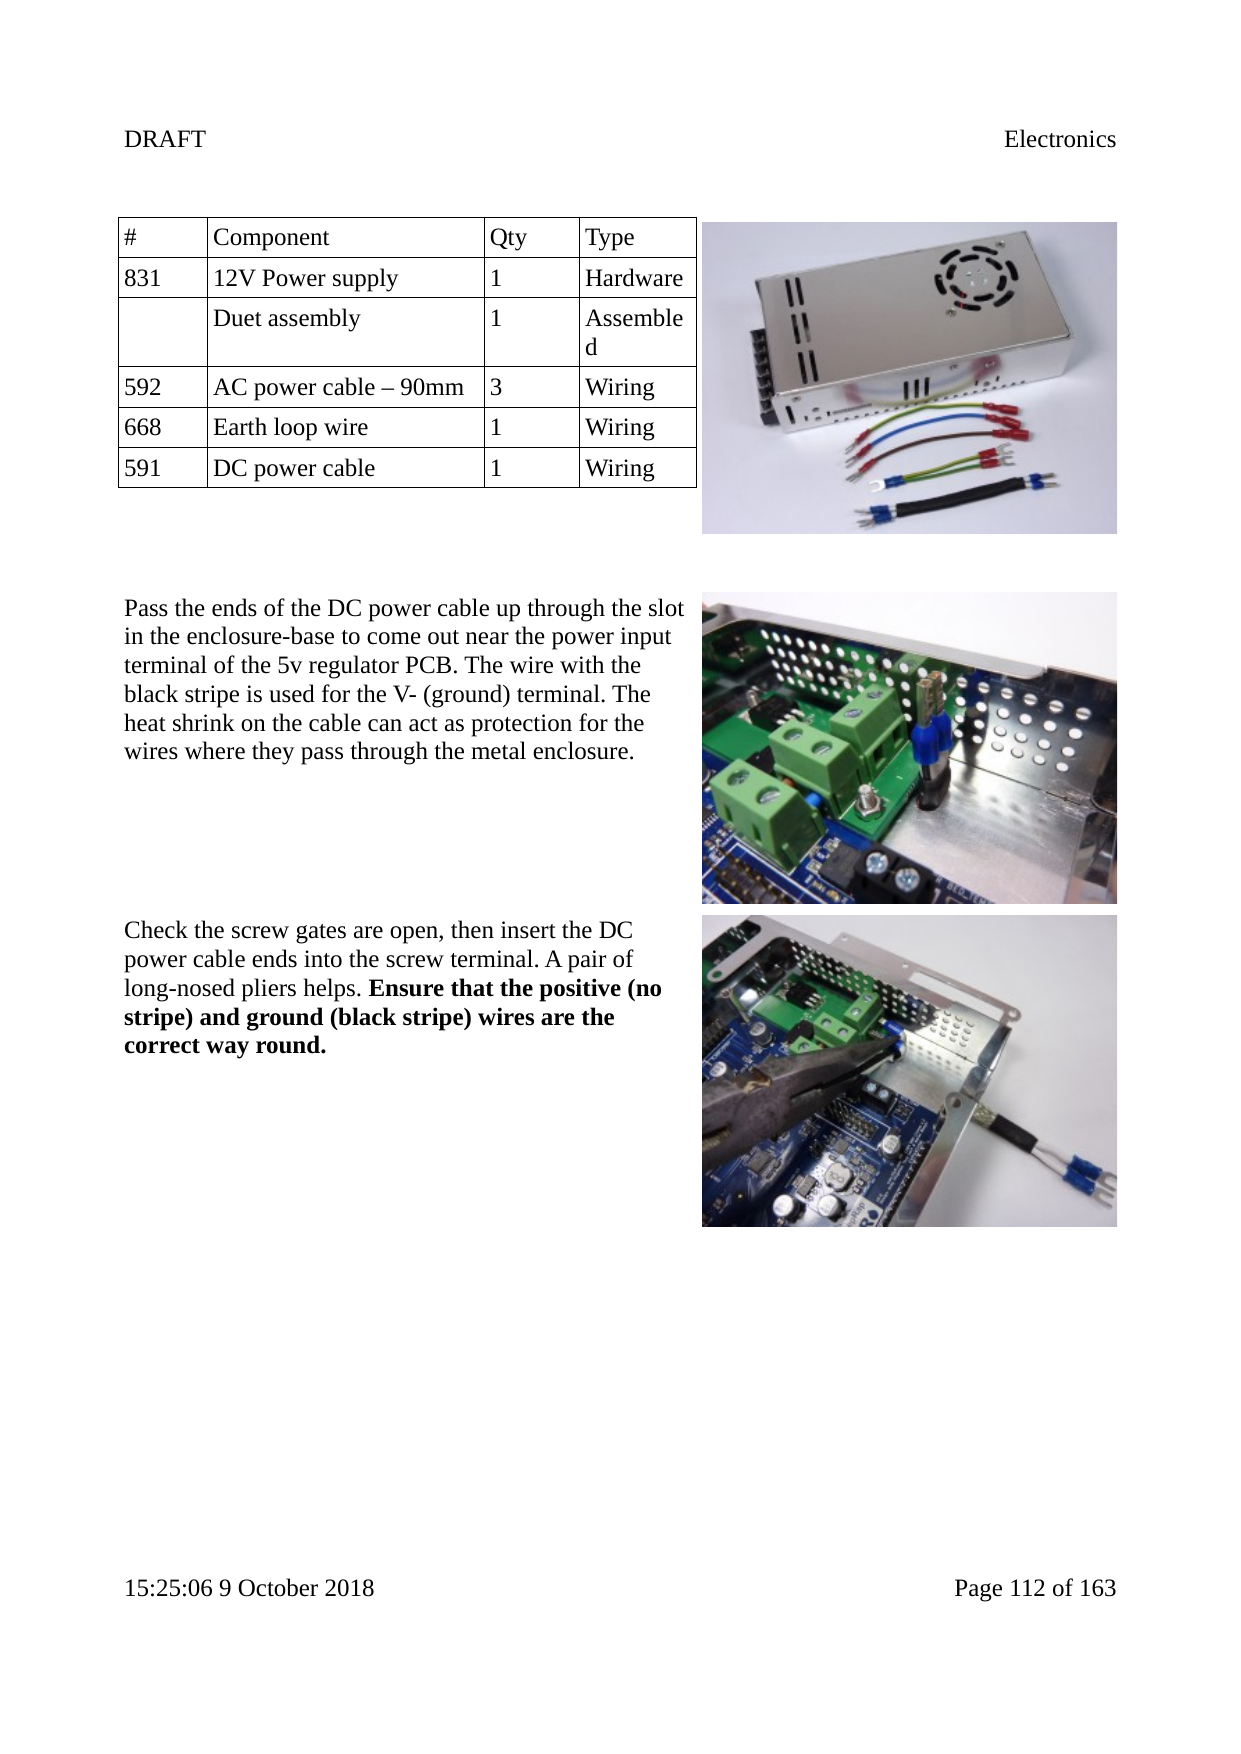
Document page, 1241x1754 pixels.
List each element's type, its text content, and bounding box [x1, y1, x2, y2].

table_cell Hardware [580, 258, 696, 297]
table_cell [118, 488, 207, 539]
table_cell [484, 488, 579, 539]
table_header Component [208, 218, 484, 257]
table_cell 1 [485, 298, 579, 366]
table_cell 831 [119, 258, 207, 297]
table_cell DC power cable [208, 448, 484, 487]
picture [702, 222, 1118, 534]
table_cell Wiring [580, 408, 696, 447]
table_cell 1 [485, 408, 579, 447]
table_cell [579, 488, 696, 539]
table_header Type [580, 218, 696, 257]
table_cell Wiring [580, 367, 696, 407]
table_cell [119, 298, 207, 366]
table_cell 668 [119, 408, 207, 447]
table_header # [119, 218, 207, 257]
table_cell 1 [485, 258, 579, 297]
table_cell AC power cable – 90mm [208, 367, 484, 407]
table_cell Check the screw gates are open, then insert the DC power cable ends into the screw terminal. A pair of long-nosed pliers helps. Ensure that the positive (no stripe) and ground (black stripe) wires are the correct way round. [118, 910, 696, 1232]
table_cell 591 [119, 448, 207, 487]
table_cell Wiring [580, 448, 696, 487]
table_cell Assembled [580, 298, 696, 366]
table_cell 3 [485, 367, 579, 407]
table_cell 12V Power supply [208, 258, 484, 297]
table_cell 592 [119, 367, 207, 407]
table_header Qty [485, 218, 579, 257]
table_header [696, 217, 1123, 539]
picture [702, 915, 1118, 1227]
table_cell Earth loop wire [208, 408, 484, 447]
table_header Pass the ends of the DC power cable up through the slot in the enclosure-base to come out near the power input terminal of the 5v regulator PCB. The wire with the black stripe is used for the V- (ground) terminal. The heat shrink on the cable can act as protection for the wires where they pass through the metal enclosure. [118, 587, 696, 910]
table_cell [207, 488, 484, 539]
table_cell Duet assembly [208, 298, 484, 366]
table_header [696, 587, 1123, 910]
table_cell 1 [485, 448, 579, 487]
table_cell [696, 910, 1123, 1232]
picture [702, 592, 1118, 904]
